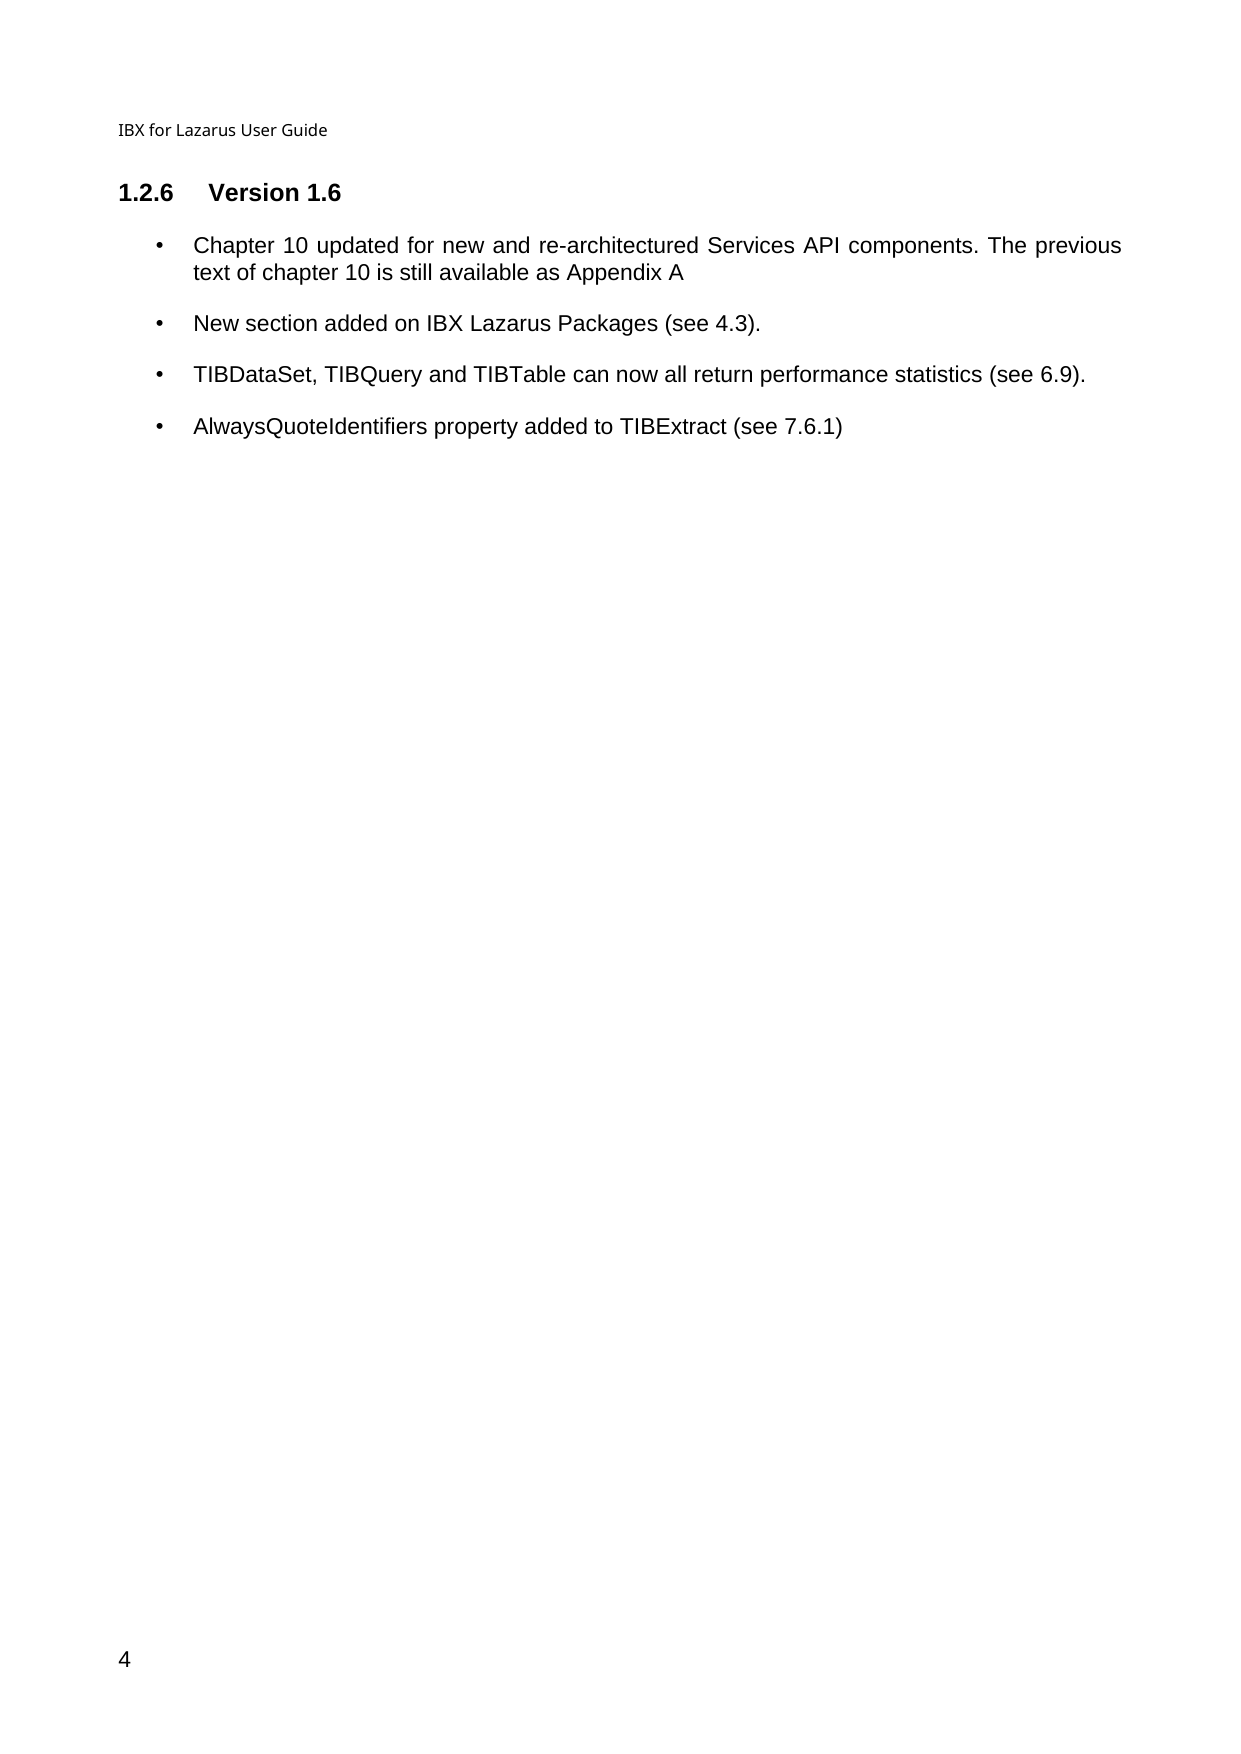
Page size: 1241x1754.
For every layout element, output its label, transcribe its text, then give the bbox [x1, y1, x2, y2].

list Chapter 10 updated for new and re-architectured Services API components. The previous text of chapter 10 is still available as Appendix A. [156, 232, 1122, 285]
list New section added on IBX Lazarus Packages (see 4.3). [156, 310, 1122, 336]
list AlwaysQuoteIdentifiers property added to TIBExtract (see 7.6.1) [156, 413, 1122, 439]
list TIBDataSet, TIBQuery and TIBTable can now all return performance statistics (see 6.9). [156, 361, 1122, 388]
subtitle Version 1.6 [118, 178, 1122, 207]
